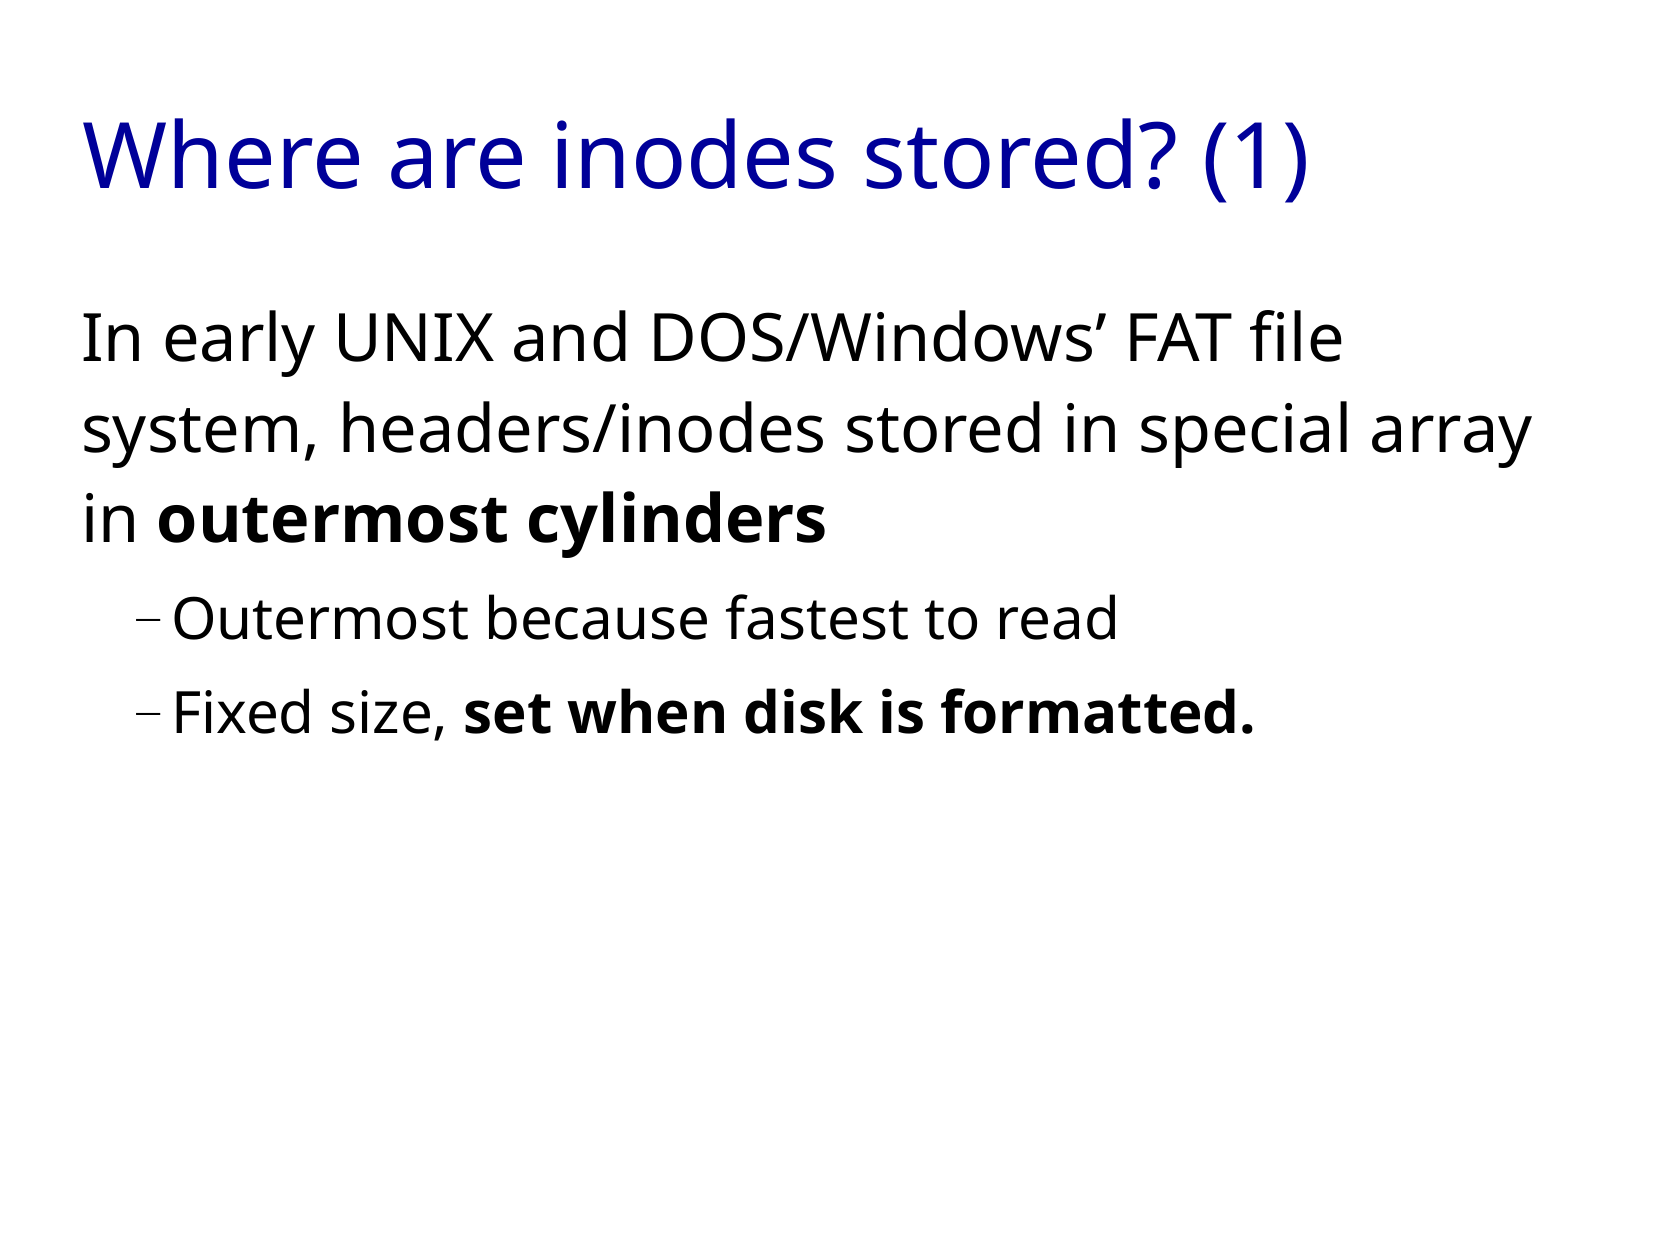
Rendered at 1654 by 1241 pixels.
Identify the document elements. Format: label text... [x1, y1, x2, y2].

title Where are inodes stored? (1) [82, 49, 1571, 257]
list In early UNIX and DOS/Windows’ FAT file system, headers/inodes stored in special array in outermost cylinders Outermost because fastest to read Fixed size, set when disk is formatted. [45, 290, 1556, 1096]
